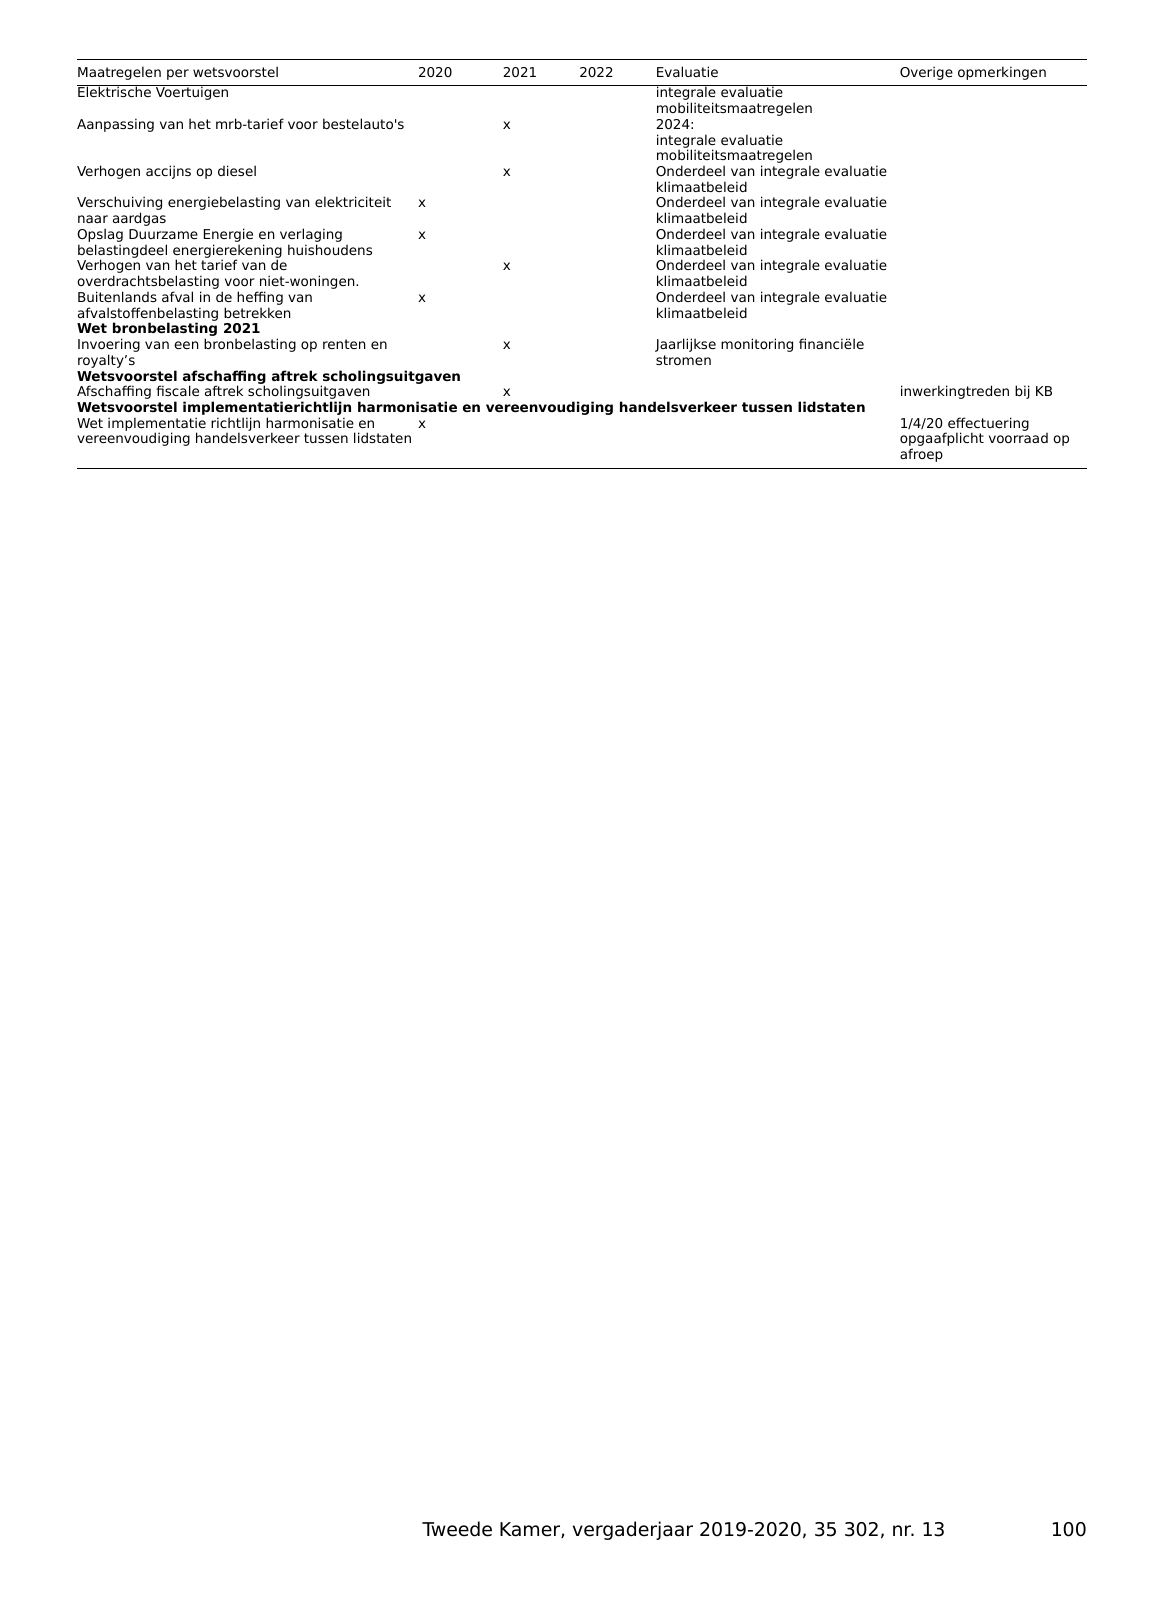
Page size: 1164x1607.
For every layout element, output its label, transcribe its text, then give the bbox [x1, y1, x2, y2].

table_cell Onderdeel van integrale evaluatie klimaatbeleid [650, 195, 893, 227]
table_cell [573, 337, 649, 368]
table_cell Aanpassing van het mrb-tarief voor bestelauto's [77, 117, 412, 164]
table_cell 1/4/20 effectuering opgaafplicht voorraad op afroep [894, 416, 1087, 467]
table_cell Buitenlands afval in de heffing van afvalstoffenbelasting betrekken [77, 290, 412, 321]
table_cell [573, 117, 649, 164]
table_cell Onderdeel van integrale evaluatie klimaatbeleid [650, 164, 893, 195]
table_cell [412, 117, 497, 164]
table_cell [497, 86, 573, 117]
table_cell Afschaffing fiscale aftrek scholingsuitgaven [77, 384, 412, 400]
table_cell Jaarlijkse monitoring financiële stromen [650, 337, 893, 368]
table_cell x [497, 164, 573, 195]
table_cell [497, 227, 573, 258]
table_cell Wet implementatie richtlijn harmonisatie en vereenvoudiging handelsverkeer tussen lidstaten [77, 416, 412, 467]
table_cell x [412, 290, 497, 321]
table_cell [412, 337, 497, 368]
table_cell Onderdeel van integrale evaluatie klimaatbeleid [650, 290, 893, 321]
table_cell [573, 195, 649, 227]
table_cell x [412, 195, 497, 227]
table_header Maatregelen per wetsvoorstel [77, 60, 412, 85]
table_cell x [412, 416, 497, 467]
table_cell [412, 258, 497, 290]
table_cell [894, 258, 1087, 290]
table_cell x [497, 117, 573, 164]
table_cell x [497, 384, 573, 400]
table_cell [573, 86, 649, 117]
table_cell [412, 164, 497, 195]
table_cell [497, 416, 573, 467]
table_header 2021 [497, 60, 573, 85]
table_cell [573, 290, 649, 321]
table_cell [412, 86, 497, 117]
table_cell Onderdeel van integrale evaluatie klimaatbeleid [650, 258, 893, 290]
table_cell Wetsvoorstel implementatierichtlijn harmonisatie en vereenvoudiging handelsverkeer tussen lidstaten [77, 400, 1087, 416]
table_cell [894, 290, 1087, 321]
table_cell [894, 86, 1087, 117]
table_cell Wet bronbelasting 2021 [77, 321, 1087, 337]
table_cell 2024: integrale evaluatie mobiliteitsmaatregelen [650, 117, 893, 164]
table_cell [573, 258, 649, 290]
table_cell [894, 337, 1087, 368]
table_cell Onderdeel van integrale evaluatie klimaatbeleid [650, 227, 893, 258]
table_cell [894, 117, 1087, 164]
table_cell inwerkingtreden bij KB [894, 384, 1087, 400]
table_cell [412, 384, 497, 400]
table_header Overige opmerkingen [894, 60, 1087, 85]
table_cell Invoering van een bronbelasting op renten en royalty’s [77, 337, 412, 368]
table_cell x [497, 258, 573, 290]
table_cell Verhogen accijns op diesel [77, 164, 412, 195]
table_cell Verschuiving energiebelasting van elektriciteit naar aardgas [77, 195, 412, 227]
table_cell [894, 164, 1087, 195]
table_cell [650, 416, 893, 467]
table_cell x [497, 337, 573, 368]
table_cell [573, 384, 649, 400]
table_cell Wetsvoorstel afschaffing aftrek scholingsuitgaven [77, 368, 1087, 384]
table_cell [573, 227, 649, 258]
table_cell [650, 384, 893, 400]
table_cell Verhogen van het tarief van de overdrachtsbelasting voor niet-woningen. [77, 258, 412, 290]
table_cell [894, 227, 1087, 258]
table_cell [497, 290, 573, 321]
table_cell Opslag Duurzame Energie en verlaging belastingdeel energierekening huishoudens [77, 227, 412, 258]
table_cell [497, 195, 573, 227]
table_cell [894, 195, 1087, 227]
table_header Evaluatie [650, 60, 893, 85]
table_cell Elektrische Voertuigen [77, 86, 412, 117]
table_cell x [412, 227, 497, 258]
table_cell integrale evaluatie mobiliteitsmaatregelen [650, 86, 893, 117]
table_cell [573, 164, 649, 195]
table_header 2020 [412, 60, 497, 85]
table_header 2022 [573, 60, 649, 85]
table_cell [573, 416, 649, 467]
